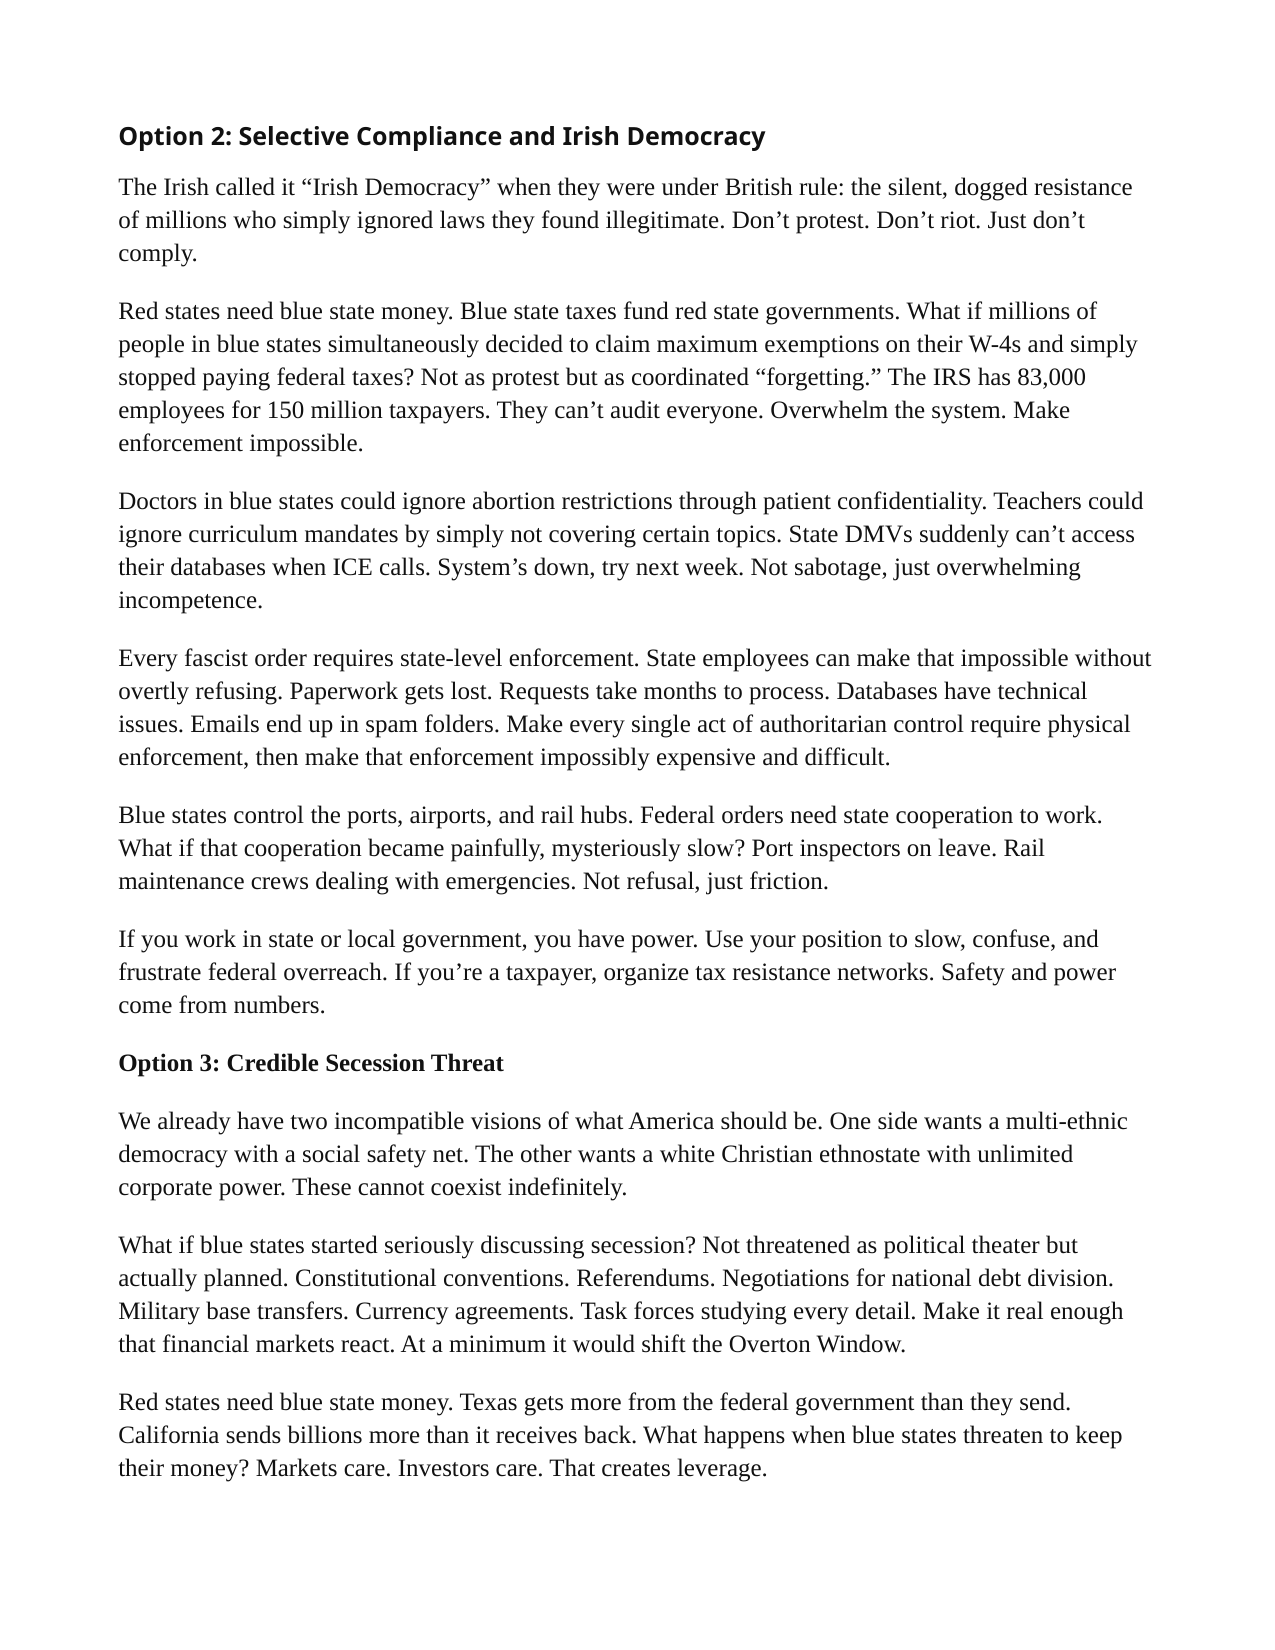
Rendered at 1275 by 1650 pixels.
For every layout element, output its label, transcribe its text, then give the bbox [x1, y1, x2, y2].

text Every fascist order requires state-level enforcement. State employees can make that impossible without overtly refusing. Paperwork gets lost. Requests take months to process. Databases have technical issues. Emails end up in spam folders. Make every single act of authoritarian control require physical enforcement, then make that enforcement impossibly expensive and difficult. [118, 643, 1157, 771]
text If you work in state or local government, you have power. Use your position to slow, confuse, and frustrate federal overreach. If you’re a taxpayer, organize tax resistance networks. Safety and power come from numbers. [118, 924, 1157, 1019]
text We already have two incompatible visions of what America should be. One side wants a multi-ethnic democracy with a social safety net. The other wants a white Christian ethnostate with unlimited corporate power. These cannot coexist indefinitely. [118, 1106, 1157, 1201]
text Option 2: Selective Compliance and Irish Democracy [118, 118, 1157, 152]
text Option 3: Credible Secession Threat [118, 1048, 1157, 1077]
text Red states need blue state money. Blue state taxes fund red state governments. What if millions of people in blue states simultaneously decided to claim maximum exemptions on their W-4s and simply stopped paying federal taxes? Not as protest but as coordinated “forgetting.” The IRS has 83,000 employees for 150 million taxpayers. They can’t audit everyone. Overwhelm the system. Make enforcement impossible. [118, 296, 1157, 457]
text What if blue states started seriously discussing secession? Not threatened as political theater but actually planned. Constitutional conventions. Referendums. Negotiations for national debt division. Military base transfers. Currency agreements. Task forces studying every detail. Make it real enough that financial markets react. At a minimum it would shift the Overton Window. [118, 1230, 1157, 1358]
text Doctors in blue states could ignore abortion restrictions through patient confidentiality. Teachers could ignore curriculum mandates by simply not covering certain topics. State DMVs suddenly can’t access their databases when ICE calls. System’s down, try next week. Not sabotage, just overwhelming incompetence. [118, 486, 1157, 614]
text The Irish called it “Irish Democracy” when they were under British rule: the silent, dogged resistance of millions who simply ignored laws they found illegitimate. Don’t protest. Don’t riot. Just don’t comply. [118, 172, 1157, 267]
text Red states need blue state money. Texas gets more from the federal government than they send. California sends billions more than it receives back. What happens when blue states threaten to keep their money? Markets care. Investors care. That creates leverage. [118, 1387, 1157, 1482]
text Blue states control the ports, airports, and rail hubs. Federal orders need state cooperation to work. What if that cooperation became painfully, mysteriously slow? Port inspectors on leave. Rail maintenance crews dealing with emergencies. Not refusal, just friction. [118, 800, 1157, 895]
